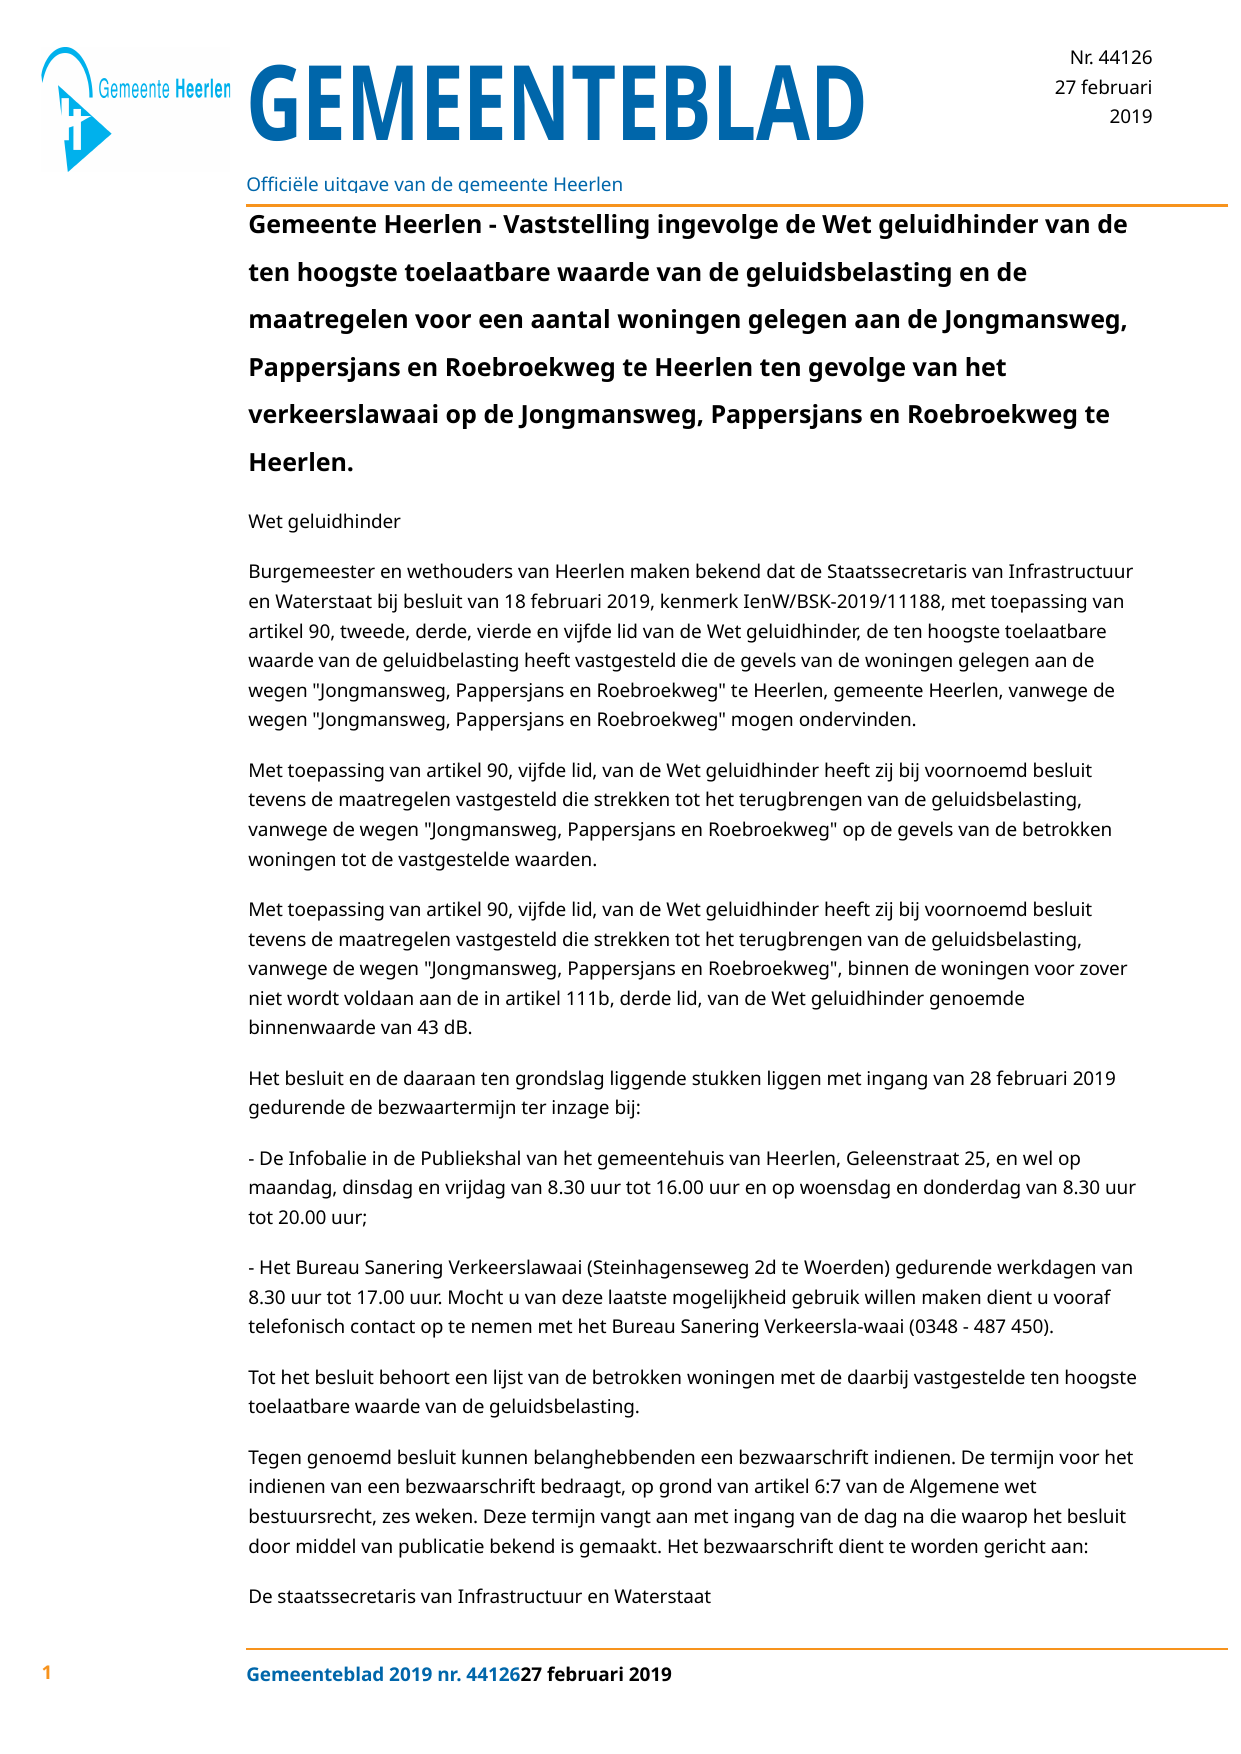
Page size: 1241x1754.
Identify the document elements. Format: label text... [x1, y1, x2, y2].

text Tegen genoemd besluit kunnen belanghebbenden een bezwaarschrift indienen. De termijn voor het indienen van een bezwaarschrift bedraagt, op grond van artikel 6:7 van de Algemene wet bestuursrecht, zes weken. Deze termijn vangt aan met ingang van de dag na die waarop het besluit door middel van publicatie bekend is gemaakt. Het bezwaarschrift dient te worden gericht aan: [248, 1444, 1152, 1559]
text Burgemeester en wethouders van Heerlen maken bekend dat de Staatssecretaris van Infrastructuur en Waterstaat bij besluit van 18 februari 2019, kenmerk IenW/BSK-2019/11188, met toepassing van artikel 90, tweede, derde, vierde en vijfde lid van de Wet geluidhinder, de ten hoogste toelaatbare waarde van de geluidbelasting heeft vastgesteld die de gevels van de woningen gelegen aan de wegen "Jongmansweg, Pappersjans en Roebroekweg" te Heerlen, gemeente Heerlen, vanwege de wegen "Jongmansweg, Pappersjans en Roebroekweg" mogen ondervinden. [248, 559, 1152, 732]
picture [41, 47, 231, 172]
text - De Infobalie in de Publiekshal van het gemeentehuis van Heerlen, Geleenstraat 25, en wel op maandag, dinsdag en vrijdag van 8.30 uur tot 16.00 uur en op woensdag en donderdag van 8.30 uur tot 20.00 uur; [248, 1145, 1152, 1230]
text De staatssecretaris van Infrastructuur en Waterstaat [248, 1583, 1152, 1609]
text Wet geluidhinder [248, 508, 1152, 534]
text Met toepassing van artikel 90, vijfde lid, van de Wet geluidhinder heeft zij bij voornoemd besluit tevens de maatregelen vastgesteld die strekken tot het terugbrengen van de geluidsbelasting, vanwege de wegen "Jongmansweg, Pappersjans en Roebroekweg", binnen de woningen voor zover niet wordt voldaan aan de in artikel 111b, derde lid, van de Wet geluidhinder genoemde binnenwaarde van 43 dB. [248, 896, 1152, 1040]
picture [41, 47, 58, 70]
text Met toepassing van artikel 90, vijfde lid, van de Wet geluidhinder heeft zij bij voornoemd besluit tevens de maatregelen vastgesteld die strekken tot het terugbrengen van de geluidsbelasting, vanwege de wegen "Jongmansweg, Pappersjans en Roebroekweg" op de gevels van de betrokken woningen tot de vastgestelde waarden. [248, 757, 1152, 872]
text - Het Bureau Sanering Verkeerslawaai (Steinhagenseweg 2d te Woerden) gedurende werkdagen van 8.30 uur tot 17.00 uur. Mocht u van deze laatste mogelijkheid gebruik willen maken dient u vooraf telefonisch contact op te nemen met het Bureau Sanering Verkeersla-waai (0348 - 487 450). [248, 1254, 1152, 1339]
text Gemeente Heerlen - Vaststelling ingevolge de Wet geluidhinder van de ten hoogste toelaatbare waarde van de geluidsbelasting en de maatregelen voor een aantal woningen gelegen aan de Jongmansweg, Pappersjans en Roebroekweg te Heerlen ten gevolge van het verkeerslawaai op de Jongmansweg, Pappersjans en Roebroekweg te Heerlen. [248, 207, 1152, 479]
text Tot het besluit behoort een lijst van de betrokken woningen met de daarbij vastgestelde ten hoogste toelaatbare waarde van de geluidsbelasting. [248, 1364, 1152, 1419]
text Het besluit en de daaraan ten grondslag liggende stukken liggen met ingang van 28 februari 2019 gedurende de bezwaartermijn ter inzage bij: [248, 1065, 1152, 1120]
